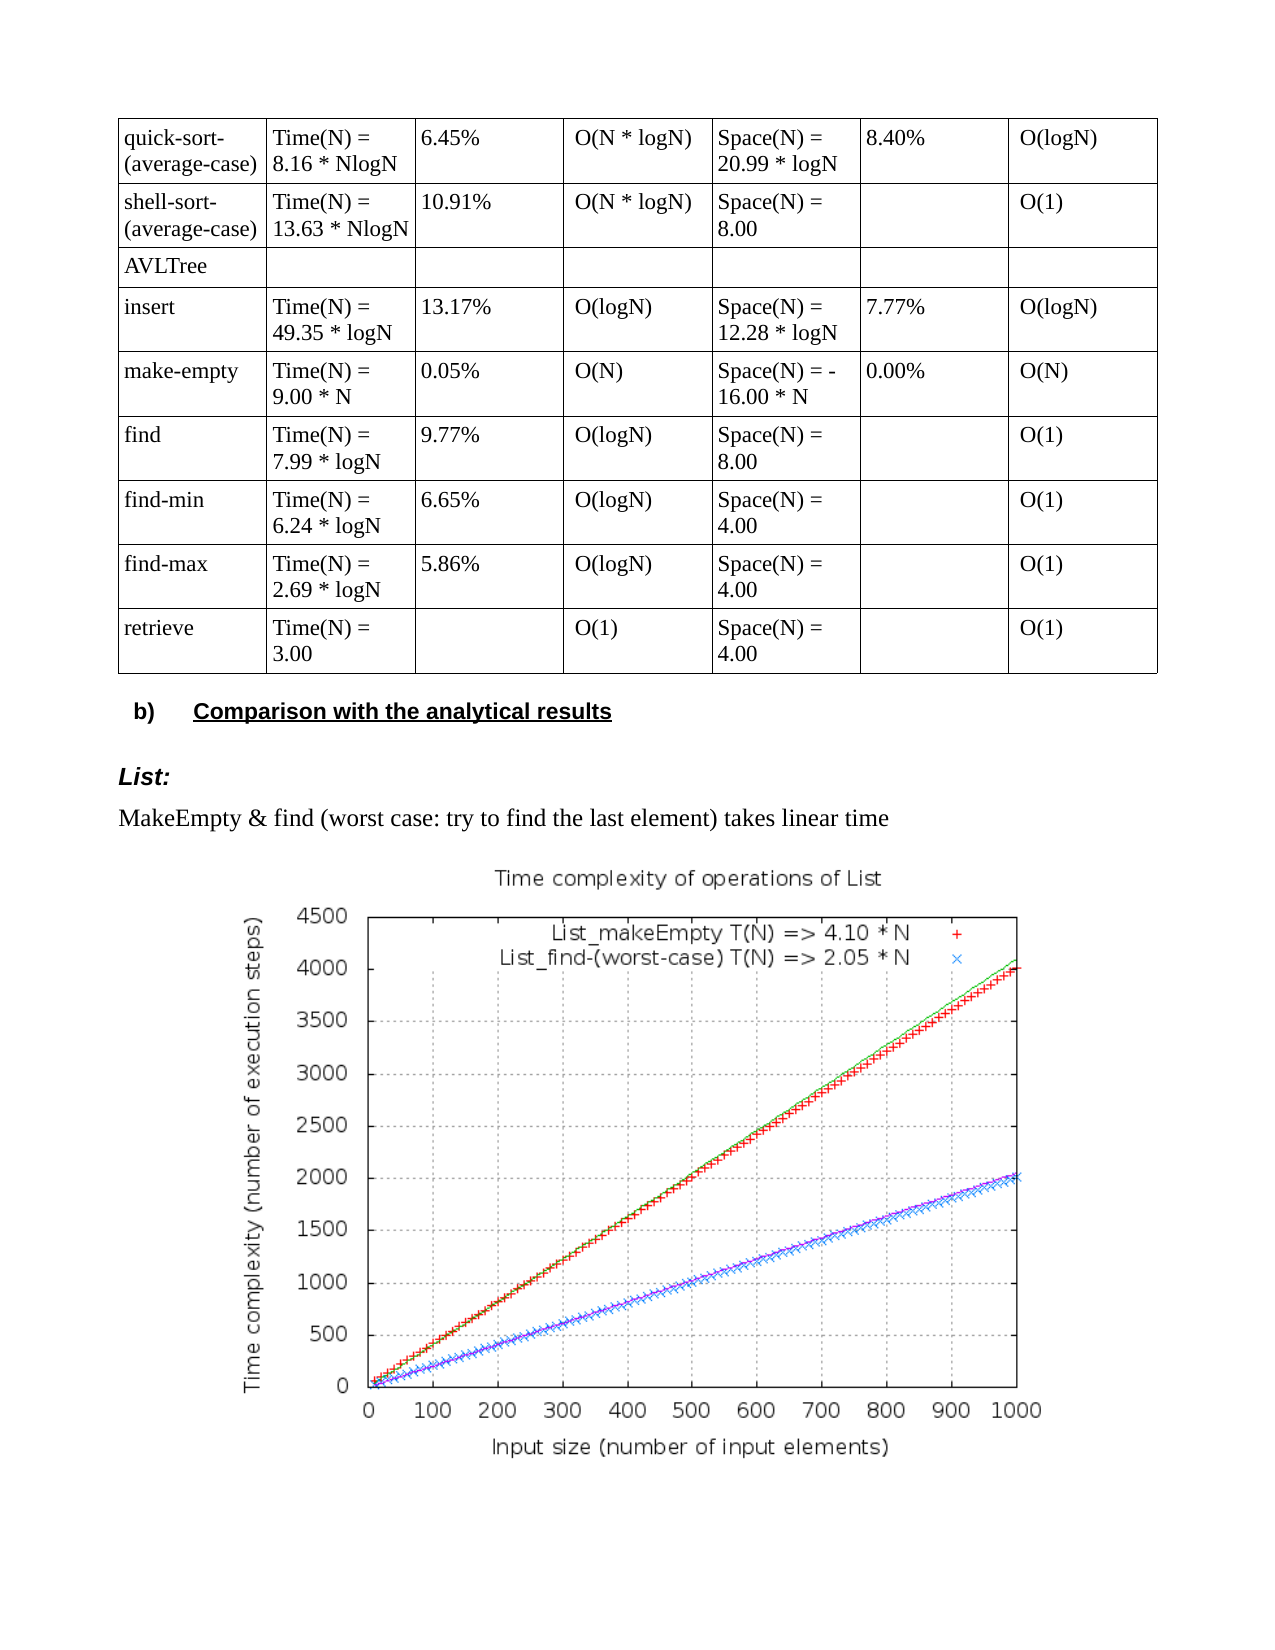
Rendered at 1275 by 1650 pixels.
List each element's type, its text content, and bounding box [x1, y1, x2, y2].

table_cell Time(N) = 2.69 * logN [267, 545, 415, 608]
table_cell [267, 248, 415, 287]
table_cell Time(N) = 9.00 * N [267, 352, 415, 416]
table_cell 0.00% [861, 352, 1008, 416]
table_cell [861, 417, 1008, 480]
table_cell [416, 248, 563, 287]
table_cell insert [119, 288, 266, 351]
table_cell [861, 545, 1008, 608]
table_cell Time(N) = 3.00 [267, 609, 415, 673]
table_cell Time(N) = 7.99 * logN [267, 417, 415, 480]
table_cell find [119, 417, 266, 480]
table_cell [416, 609, 563, 673]
table_cell O(1) [1009, 184, 1157, 247]
table_cell O(N * logN) [564, 184, 712, 247]
table_cell [1009, 248, 1157, 287]
table_cell [861, 184, 1008, 247]
subtitle Comparison with the analytical results [118, 698, 1157, 724]
table_cell Space(N) = -16.00 * N [713, 352, 860, 416]
table_cell find-min [119, 481, 266, 544]
table_cell [564, 248, 712, 287]
table_cell 9.77% [416, 417, 563, 480]
table_cell O(logN) [564, 417, 712, 480]
table_cell 0.05% [416, 352, 563, 416]
table_cell find-max [119, 545, 266, 608]
table_cell O(logN) [564, 288, 712, 351]
table_cell Time(N) = 49.35 * logN [267, 288, 415, 351]
table_cell O(logN) [1009, 119, 1157, 182]
table_cell AVLTree [119, 248, 266, 287]
table_cell Space(N) = 20.99 * logN [713, 119, 860, 182]
table_cell O(1) [1009, 417, 1157, 480]
text MakeEmpty & find (worst case: try to find the last element) takes linear time [118, 803, 1157, 831]
table_cell 13.17% [416, 288, 563, 351]
table_cell [861, 481, 1008, 544]
table_cell O(logN) [564, 545, 712, 608]
table_cell O(N * logN) [564, 119, 712, 182]
table_cell O(N) [1009, 352, 1157, 416]
table_cell make-empty [119, 352, 266, 416]
table_cell 6.45% [416, 119, 563, 182]
table_cell O(N) [564, 352, 712, 416]
table_cell O(1) [1009, 545, 1157, 608]
table_cell 7.77% [861, 288, 1008, 351]
table_cell Time(N) = 8.16 * NlogN [267, 119, 415, 182]
table_cell Space(N) = 4.00 [713, 545, 860, 608]
table_cell Space(N) = 4.00 [713, 609, 860, 673]
table_cell [713, 248, 860, 287]
subtitle List: [118, 762, 1157, 790]
table_cell [861, 609, 1008, 673]
table_cell 5.86% [416, 545, 563, 608]
table_cell O(1) [1009, 609, 1157, 673]
table_cell O(1) [1009, 481, 1157, 544]
table_cell Space(N) = 4.00 [713, 481, 860, 544]
table_cell 6.65% [416, 481, 563, 544]
table_cell retrieve [119, 609, 266, 673]
table_cell Time(N) = 13.63 * NlogN [267, 184, 415, 247]
table_cell 8.40% [861, 119, 1008, 182]
table_cell Time(N) = 6.24 * logN [267, 481, 415, 544]
picture [222, 843, 1053, 1466]
table_cell O(logN) [1009, 288, 1157, 351]
table_cell [861, 248, 1008, 287]
table_cell O(logN) [564, 481, 712, 544]
table_cell Space(N) = 12.28 * logN [713, 288, 860, 351]
table_cell shell-sort-(average-case) [119, 184, 266, 247]
table_cell quick-sort-(average-case) [119, 119, 266, 182]
table_cell 10.91% [416, 184, 563, 247]
table_cell O(1) [564, 609, 712, 673]
table_cell Space(N) = 8.00 [713, 184, 860, 247]
table_cell Space(N) = 8.00 [713, 417, 860, 480]
